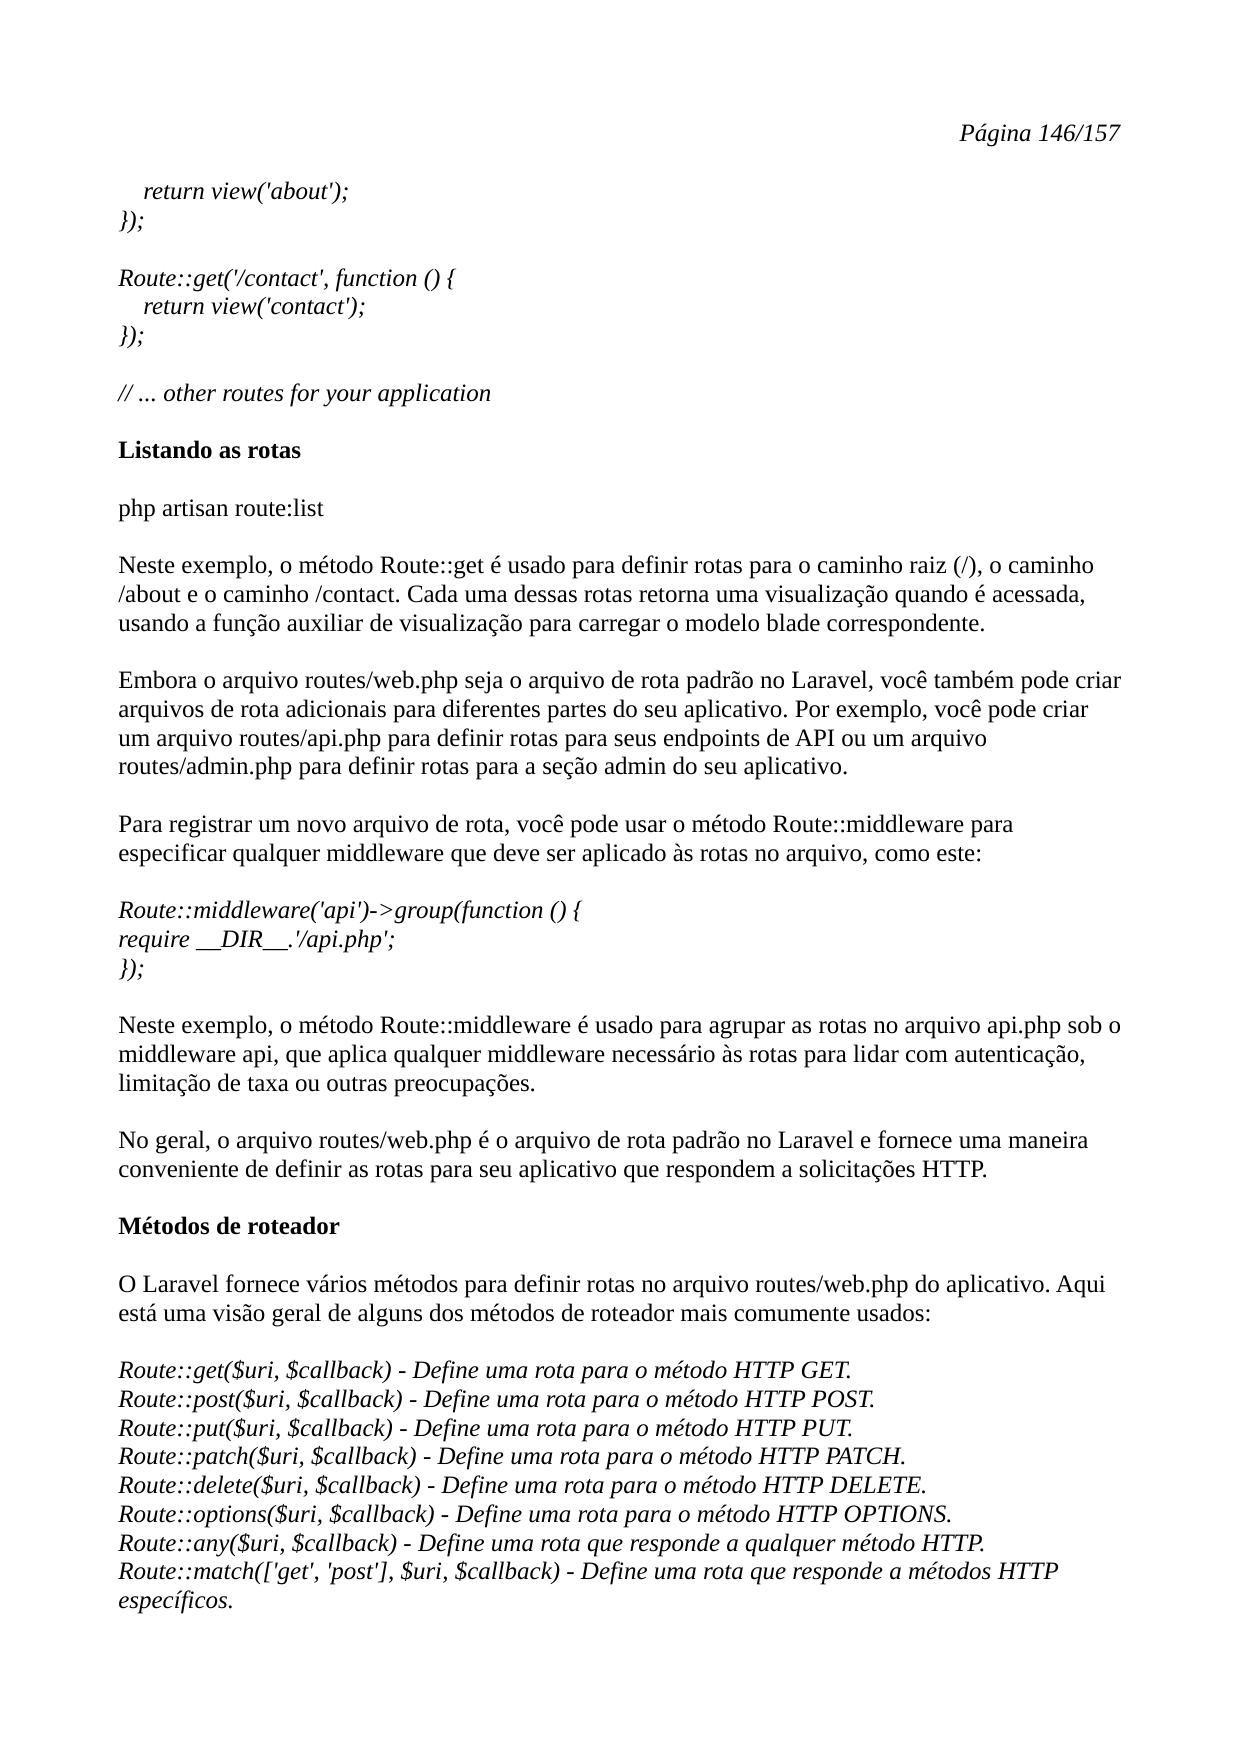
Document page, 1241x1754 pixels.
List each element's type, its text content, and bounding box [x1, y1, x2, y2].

text return view('about'); [118, 176, 1122, 205]
text Neste exemplo, o método Route::get é usado para definir rotas para o caminho raiz (/), o caminho /about e o caminho /contact. Cada uma dessas rotas retorna uma visualização quando é acessada, usando a função auxiliar de visualização para carregar o modelo blade correspondente. [118, 550, 1122, 636]
text Route::post($uri, $callback) - Define uma rota para o método HTTP POST. [118, 1384, 1122, 1413]
text Neste exemplo, o método Route::middleware é usado para agrupar as rotas no arquivo api.php sob o middleware api, que aplica qualquer middleware necessário às rotas para lidar com autenticação, limitação de taxa ou outras preocupações. [118, 1010, 1122, 1096]
text }); [118, 320, 1122, 349]
text Route::get($uri, $callback) - Define uma rota para o método HTTP GET. [118, 1355, 1122, 1384]
text Route::middleware('api')->group(function () { [118, 895, 1122, 924]
text Métodos de roteador [118, 1211, 1122, 1240]
text }); [118, 205, 1122, 234]
text Route::match(['get', 'post'], $uri, $callback) - Define uma rota que responde a métodos HTTP específicos. [118, 1556, 1122, 1614]
text php artisan route:list [118, 493, 1122, 521]
text No geral, o arquivo routes/web.php é o arquivo de rota padrão no Laravel e fornece uma maneira conveniente de definir as rotas para seu aplicativo que respondem a solicitações HTTP. [118, 1125, 1122, 1183]
text }); [118, 953, 1122, 981]
text Route::patch($uri, $callback) - Define uma rota para o método HTTP PATCH. [118, 1441, 1122, 1470]
text Route::get('/contact', function () { [118, 263, 1122, 291]
text return view('contact'); [118, 291, 1122, 320]
text // ... other routes for your application [118, 378, 1122, 406]
text Para registrar um novo arquivo de rota, você pode usar o método Route::middleware para especificar qualquer middleware que deve ser aplicado às rotas no arquivo, como este: [118, 809, 1122, 866]
text O Laravel fornece vários métodos para definir rotas no arquivo routes/web.php do aplicativo. Aqui está uma visão geral de alguns dos métodos de roteador mais comumente usados: [118, 1269, 1122, 1326]
text Listando as rotas [118, 435, 1122, 464]
text Embora o arquivo routes/web.php seja o arquivo de rota padrão no Laravel, você também pode criar arquivos de rota adicionais para diferentes partes do seu aplicativo. Por exemplo, você pode criar um arquivo routes/api.php para definir rotas para seus endpoints de API ou um arquivo routes/admin.php para definir rotas para a seção admin do seu aplicativo. [118, 665, 1122, 780]
text Route::options($uri, $callback) - Define uma rota para o método HTTP OPTIONS. [118, 1499, 1122, 1528]
text Route::delete($uri, $callback) - Define uma rota para o método HTTP DELETE. [118, 1470, 1122, 1499]
text Route::any($uri, $callback) - Define uma rota que responde a qualquer método HTTP. [118, 1528, 1122, 1556]
text Route::put($uri, $callback) - Define uma rota para o método HTTP PUT. [118, 1413, 1122, 1441]
text require __DIR__.'/api.php'; [118, 924, 1122, 953]
